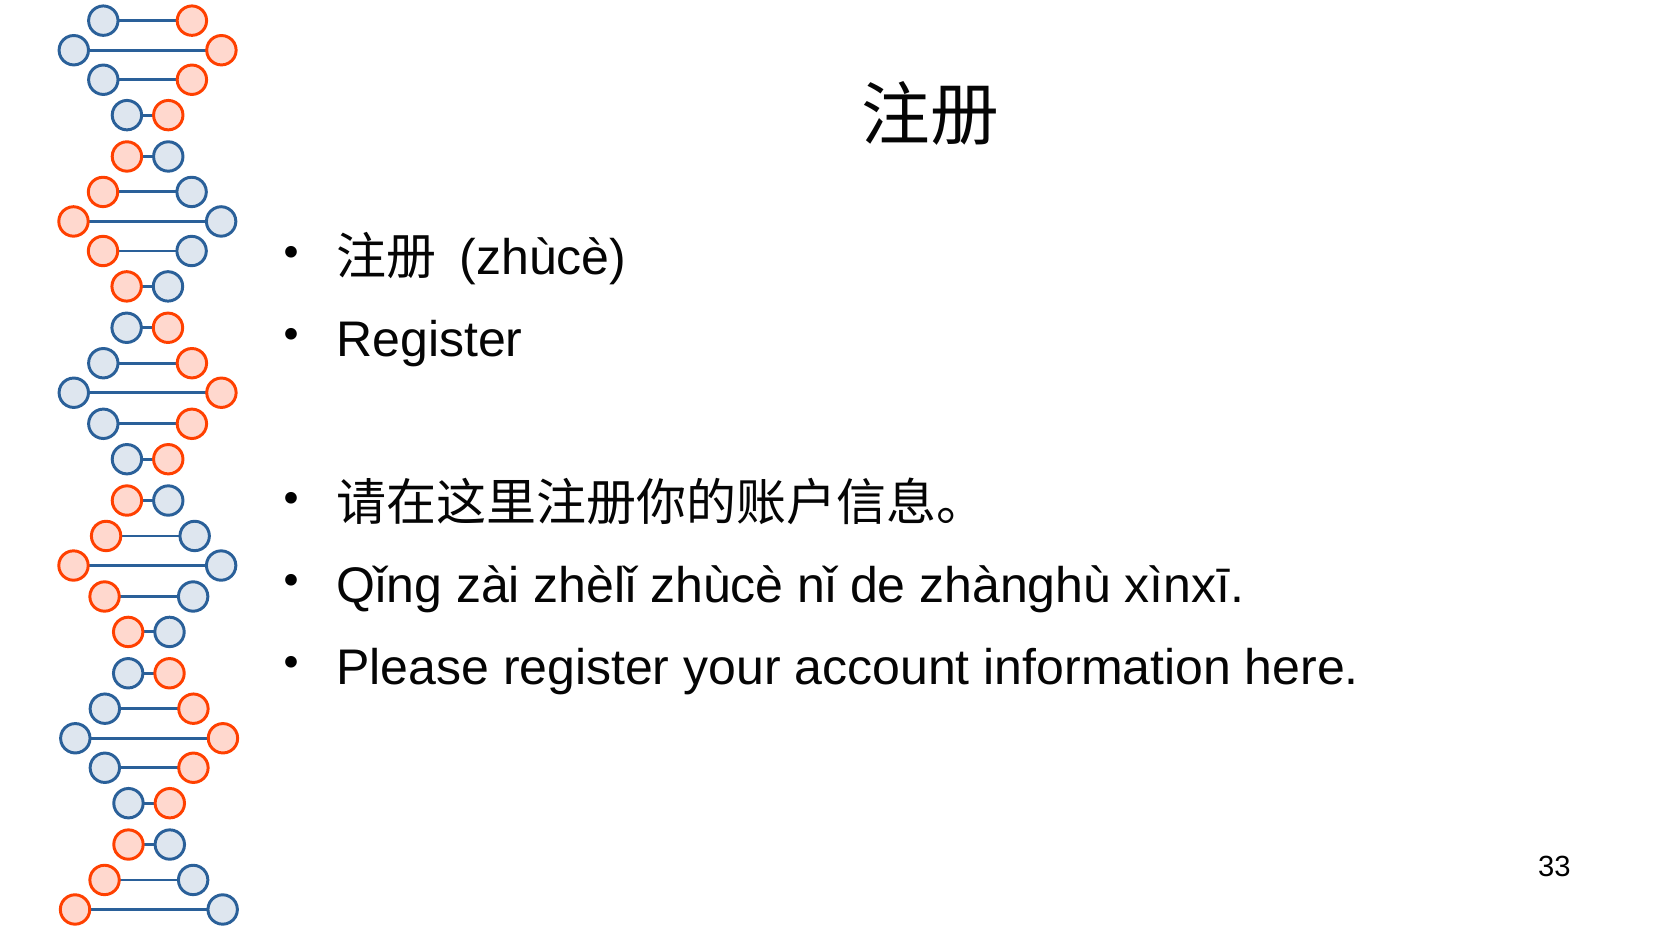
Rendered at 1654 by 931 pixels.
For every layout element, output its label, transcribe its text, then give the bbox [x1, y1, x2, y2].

list 注册 (zhùcè) Register 请在这里注册你的账户信息。 Qǐng zài zhèlǐ zhùcè nǐ de zhànghù xìnxī. Please register your account information here. [265, 224, 1595, 764]
title 注册 [265, 35, 1595, 189]
